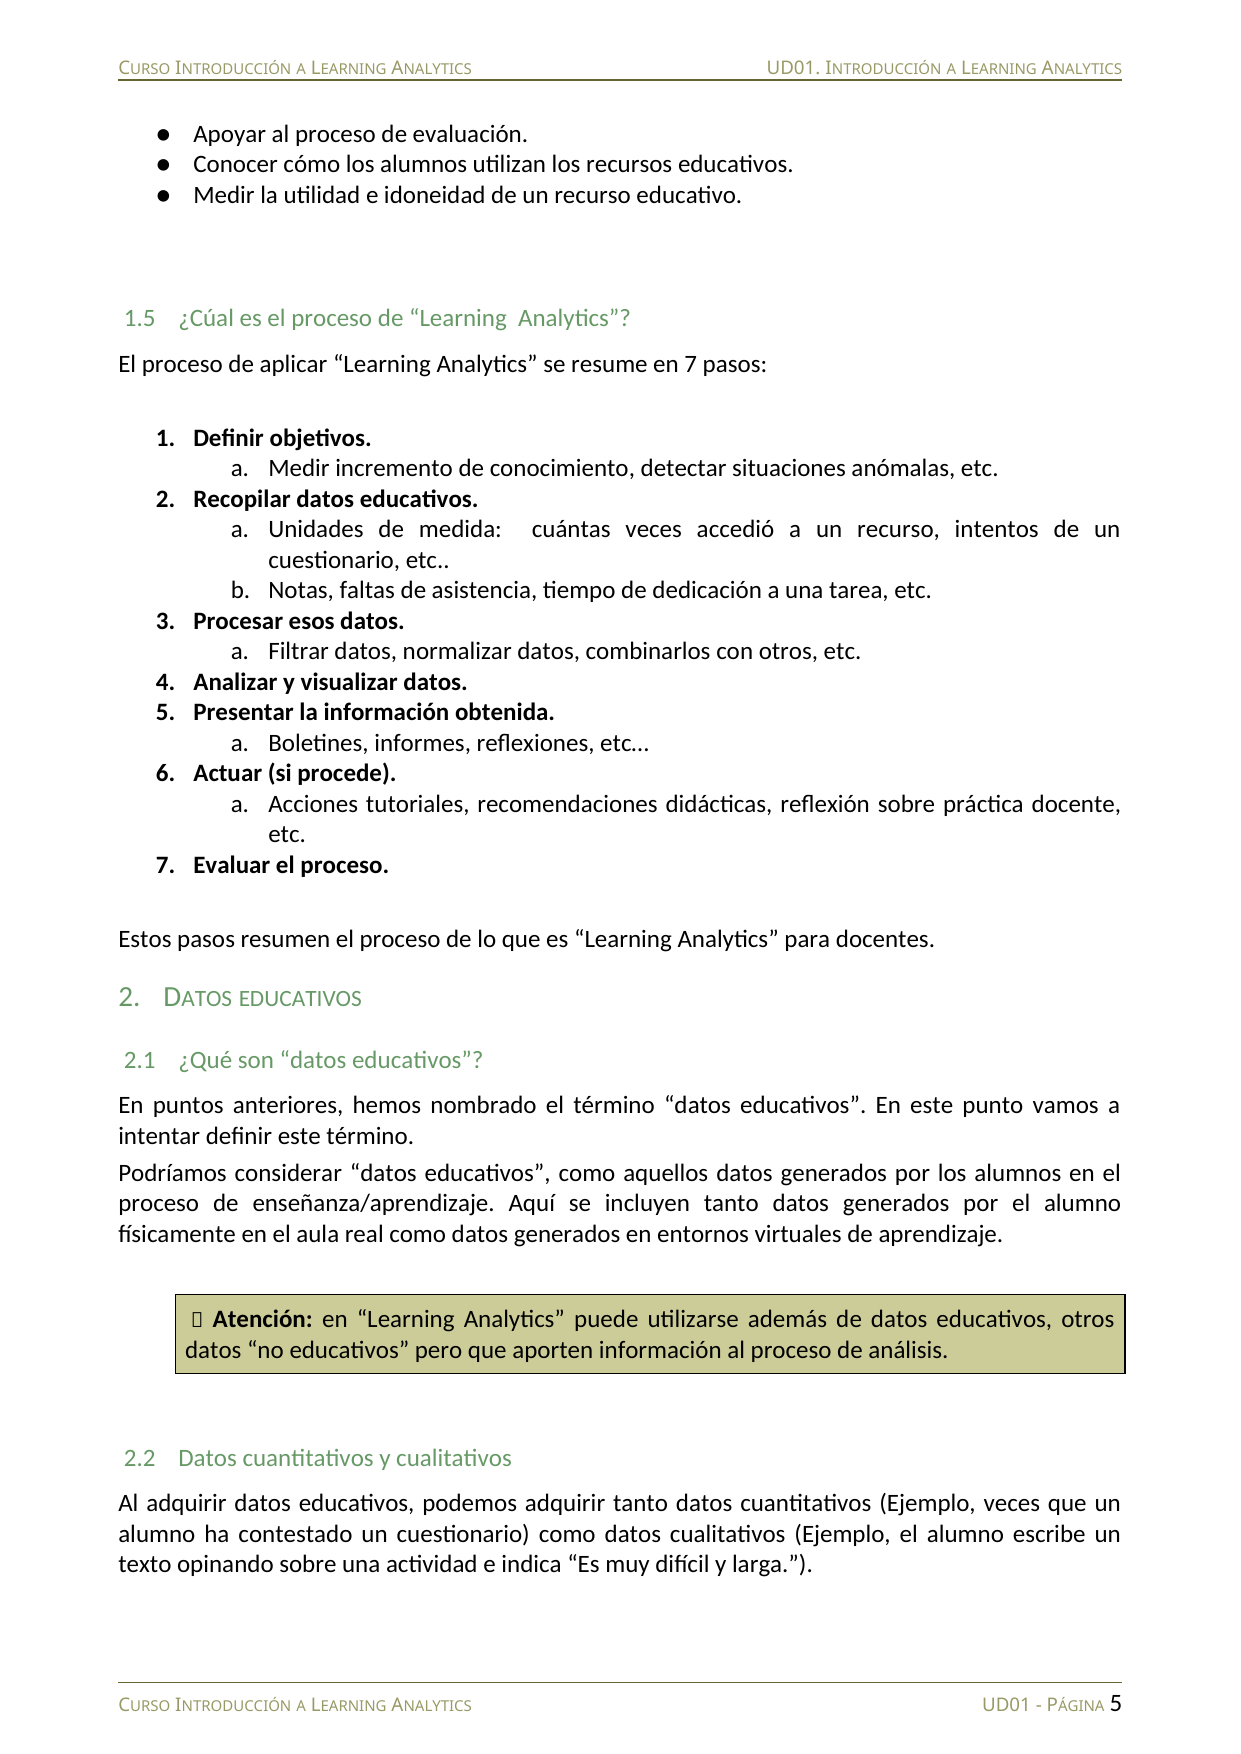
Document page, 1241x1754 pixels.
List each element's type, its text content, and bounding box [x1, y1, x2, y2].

list Definir objetivos. [156, 422, 1122, 452]
list Acciones tutoriales, recomendaciones didácticas, reflexión sobre práctica docente, etc. [231, 788, 1122, 849]
list Actuar (si procede). [156, 757, 1122, 788]
list Apoyar al proceso de evaluación. [156, 118, 1122, 148]
list Filtrar datos, normalizar datos, combinarlos con otros, etc. [231, 635, 1122, 666]
text ❕ Atención: en “Learning Analytics” puede utilizarse además de datos educativos, otros datos “no educativos” pero que aporten información al proceso de análisis. [176, 1295, 1124, 1373]
list Unidades de medida: cuántas veces accedió a un recurso, intentos de un cuestionario, etc.. [231, 513, 1122, 574]
text Podríamos considerar “datos educativos”, como aquellos datos generados por los alumnos en el proceso de enseñanza/aprendizaje. Aquí se incluyen tanto datos generados por el alumno físicamente en el aula real como datos generados en entornos virtuales de aprendizaje. [118, 1157, 1122, 1248]
list Procesar esos datos. [156, 605, 1122, 635]
subtitle Datos educativos [118, 978, 1122, 1014]
subtitle ¿Qué son “datos educativos”? [118, 1044, 1122, 1074]
subtitle ¿Cúal es el proceso de “Learning Analytics”? [118, 302, 1122, 333]
list Evaluar el proceso. [156, 849, 1122, 879]
list Recopilar datos educativos. [156, 483, 1122, 513]
subtitle Datos cuantitativos y cualitativos [118, 1442, 1122, 1473]
text Al adquirir datos educativos, podemos adquirir tanto datos cuantitativos (Ejemplo, veces que un alumno ha contestado un cuestionario) como datos cualitativos (Ejemplo, el alumno escribe un texto opinando sobre una actividad e indica “Es muy difícil y larga.”). [118, 1487, 1122, 1579]
text En puntos anteriores, hemos nombrado el término “datos educativos”. En este punto vamos a intentar definir este término. [118, 1089, 1122, 1150]
text Estos pasos resumen el proceso de lo que es “Learning Analytics” para docentes. [118, 923, 1122, 953]
list Notas, faltas de asistencia, tiempo de dedicación a una tarea, etc. [231, 574, 1122, 605]
list Analizar y visualizar datos. [156, 666, 1122, 696]
text El proceso de aplicar “Learning Analytics” se resume en 7 pasos: [118, 348, 1122, 378]
list Presentar la información obtenida. [156, 696, 1122, 727]
list Medir la utilidad e idoneidad de un recurso educativo. [156, 179, 1122, 209]
list Boletines, informes, reflexiones, etc… [231, 727, 1122, 757]
list Medir incremento de conocimiento, detectar situaciones anómalas, etc. [231, 452, 1122, 483]
list Conocer cómo los alumnos utilizan los recursos educativos. [156, 148, 1122, 179]
